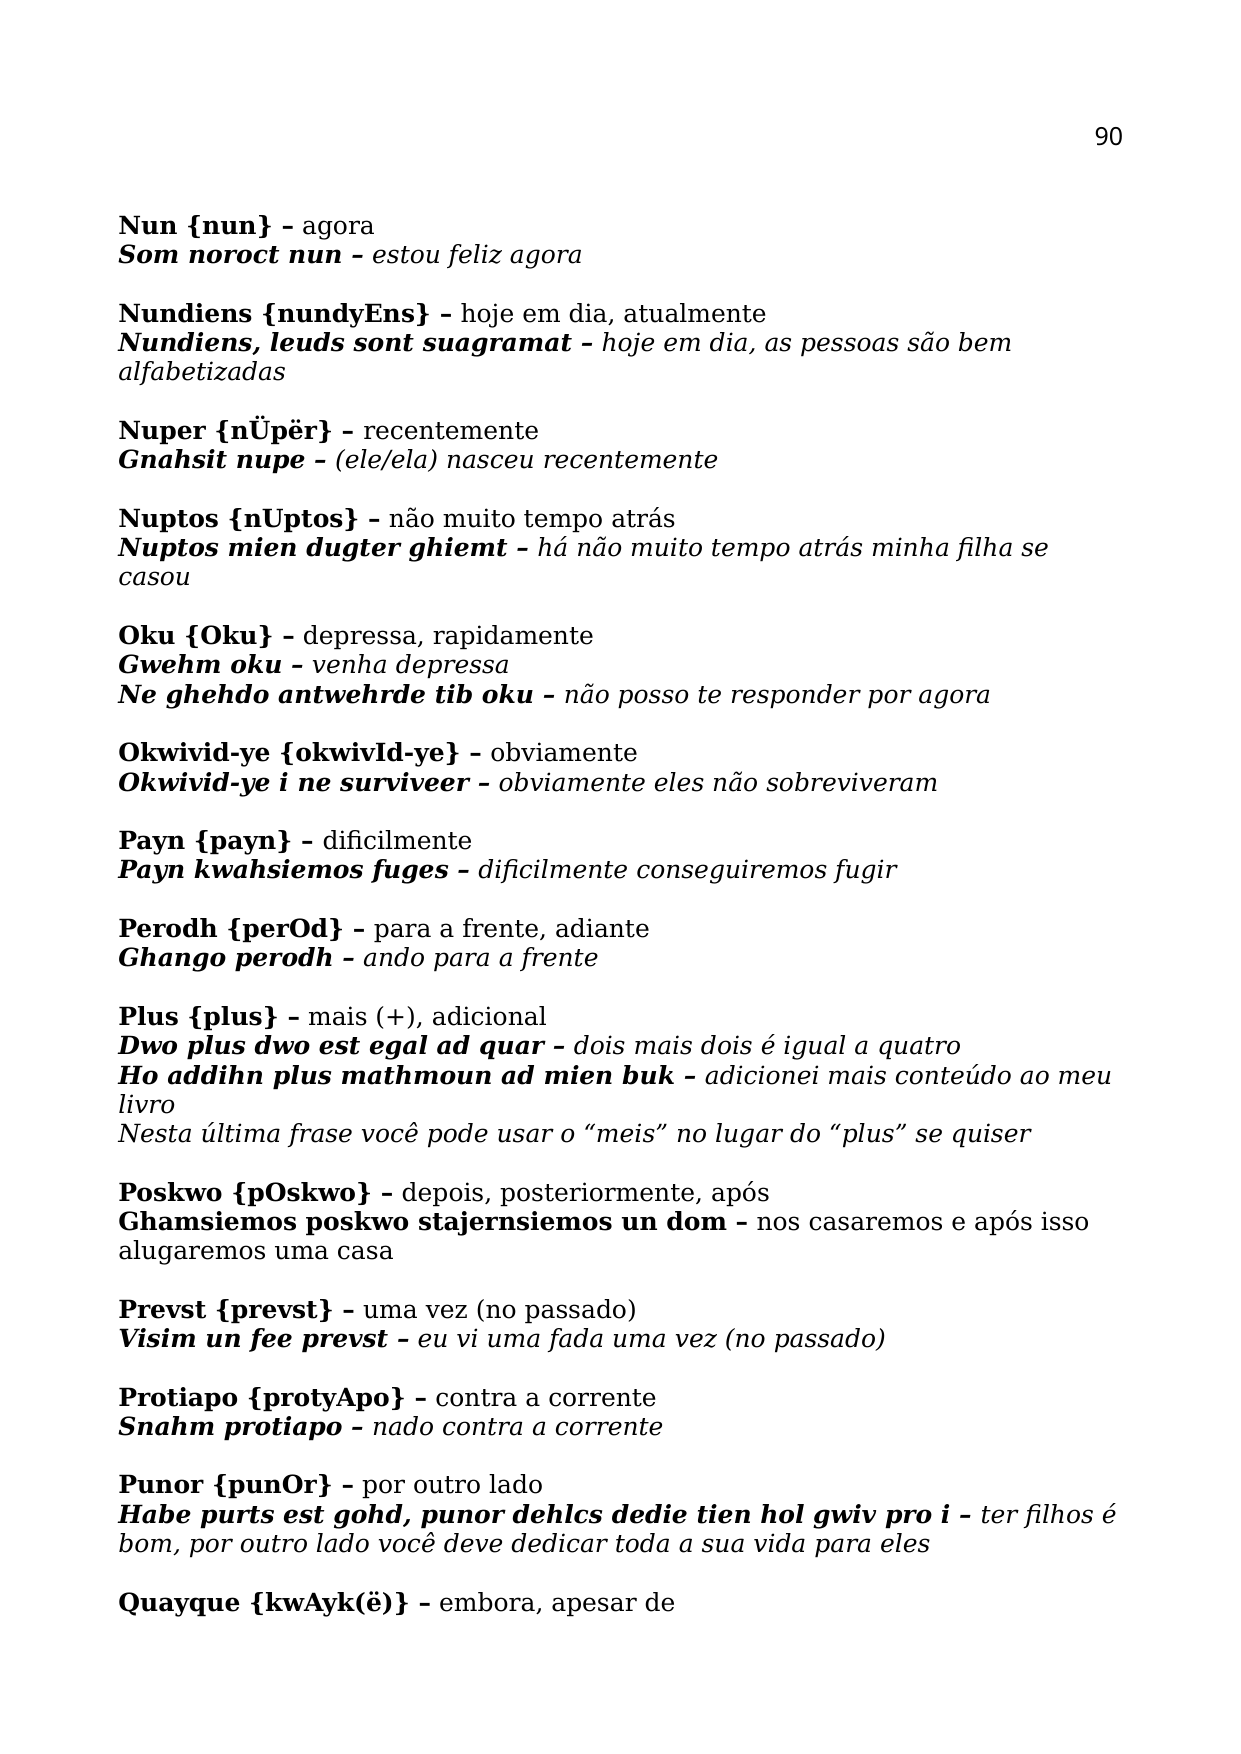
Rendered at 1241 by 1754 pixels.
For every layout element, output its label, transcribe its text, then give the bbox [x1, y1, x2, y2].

text Quayque {kwAyk(ë)} – embora, apesar de [118, 1587, 1123, 1617]
text Okwivid-ye i ne surviveer – obviamente eles não sobreviveram [118, 767, 1123, 797]
text Dwo plus dwo est egal ad quar – dois mais dois é igual a quatro [118, 1031, 1123, 1061]
text Snahm protiapo – nado contra a corrente [118, 1412, 1123, 1441]
text Gnahsit nupe – (ele/ela) nasceu recentemente [118, 445, 1123, 474]
text Perodh {perOd} – para a frente, adiante [118, 914, 1123, 943]
text Plus {plus} – mais (+), adicional [118, 1002, 1123, 1031]
text Gwehm oku – venha depressa [118, 650, 1123, 679]
text Punor {punOr} – por outro lado [118, 1470, 1123, 1500]
text Ghamsiemos poskwo stajernsiemos un dom – nos casaremos e após isso alugaremos uma casa [118, 1207, 1123, 1265]
text Nundiens, leuds sont suagramat – hoje em dia, as pessoas são bem alfabetizadas [118, 328, 1123, 387]
text Poskwo {pOskwo} – depois, posteriormente, após [118, 1177, 1123, 1207]
text Nuptos {nUptos} – não muito tempo atrás [118, 504, 1123, 533]
text Protiapo {protyApo} – contra a corrente [118, 1382, 1123, 1412]
text Payn kwahsiemos fuges – dificilmente conseguiremos fugir [118, 855, 1123, 885]
text Prevst {prevst} – uma vez (no passado) [118, 1294, 1123, 1324]
text Habe purts est gohd, punor dehlcs dedie tien hol gwiv pro i – ter filhos é bom, por outro lado você deve dedicar toda a sua vida para eles [118, 1500, 1123, 1558]
text Nesta última frase você pode usar o “meis” no lugar do “plus” se quiser [118, 1119, 1123, 1148]
text Ho addihn plus mathmoun ad mien buk – adicionei mais conteúdo ao meu livro [118, 1061, 1123, 1119]
text Okwivid-ye {okwivId-ye} – obviamente [118, 738, 1123, 767]
text Payn {payn} – dificilmente [118, 826, 1123, 855]
text Som noroct nun – estou feliz agora [118, 240, 1123, 269]
text Nundiens {nundyEns} – hoje em dia, atualmente [118, 299, 1123, 328]
text Visim un fee prevst – eu vi uma fada uma vez (no passado) [118, 1324, 1123, 1353]
text Oku {Oku} – depressa, rapidamente [118, 621, 1123, 650]
text Ne ghehdo antwehrde tib oku – não posso te responder por agora [118, 679, 1123, 709]
text Nuper {nÜpër} – recentemente [118, 416, 1123, 445]
text Nun {nun} – agora [118, 211, 1123, 240]
text Ghango perodh – ando para a frente [118, 943, 1123, 973]
text Nuptos mien dugter ghiemt – há não muito tempo atrás minha filha se casou [118, 533, 1123, 592]
